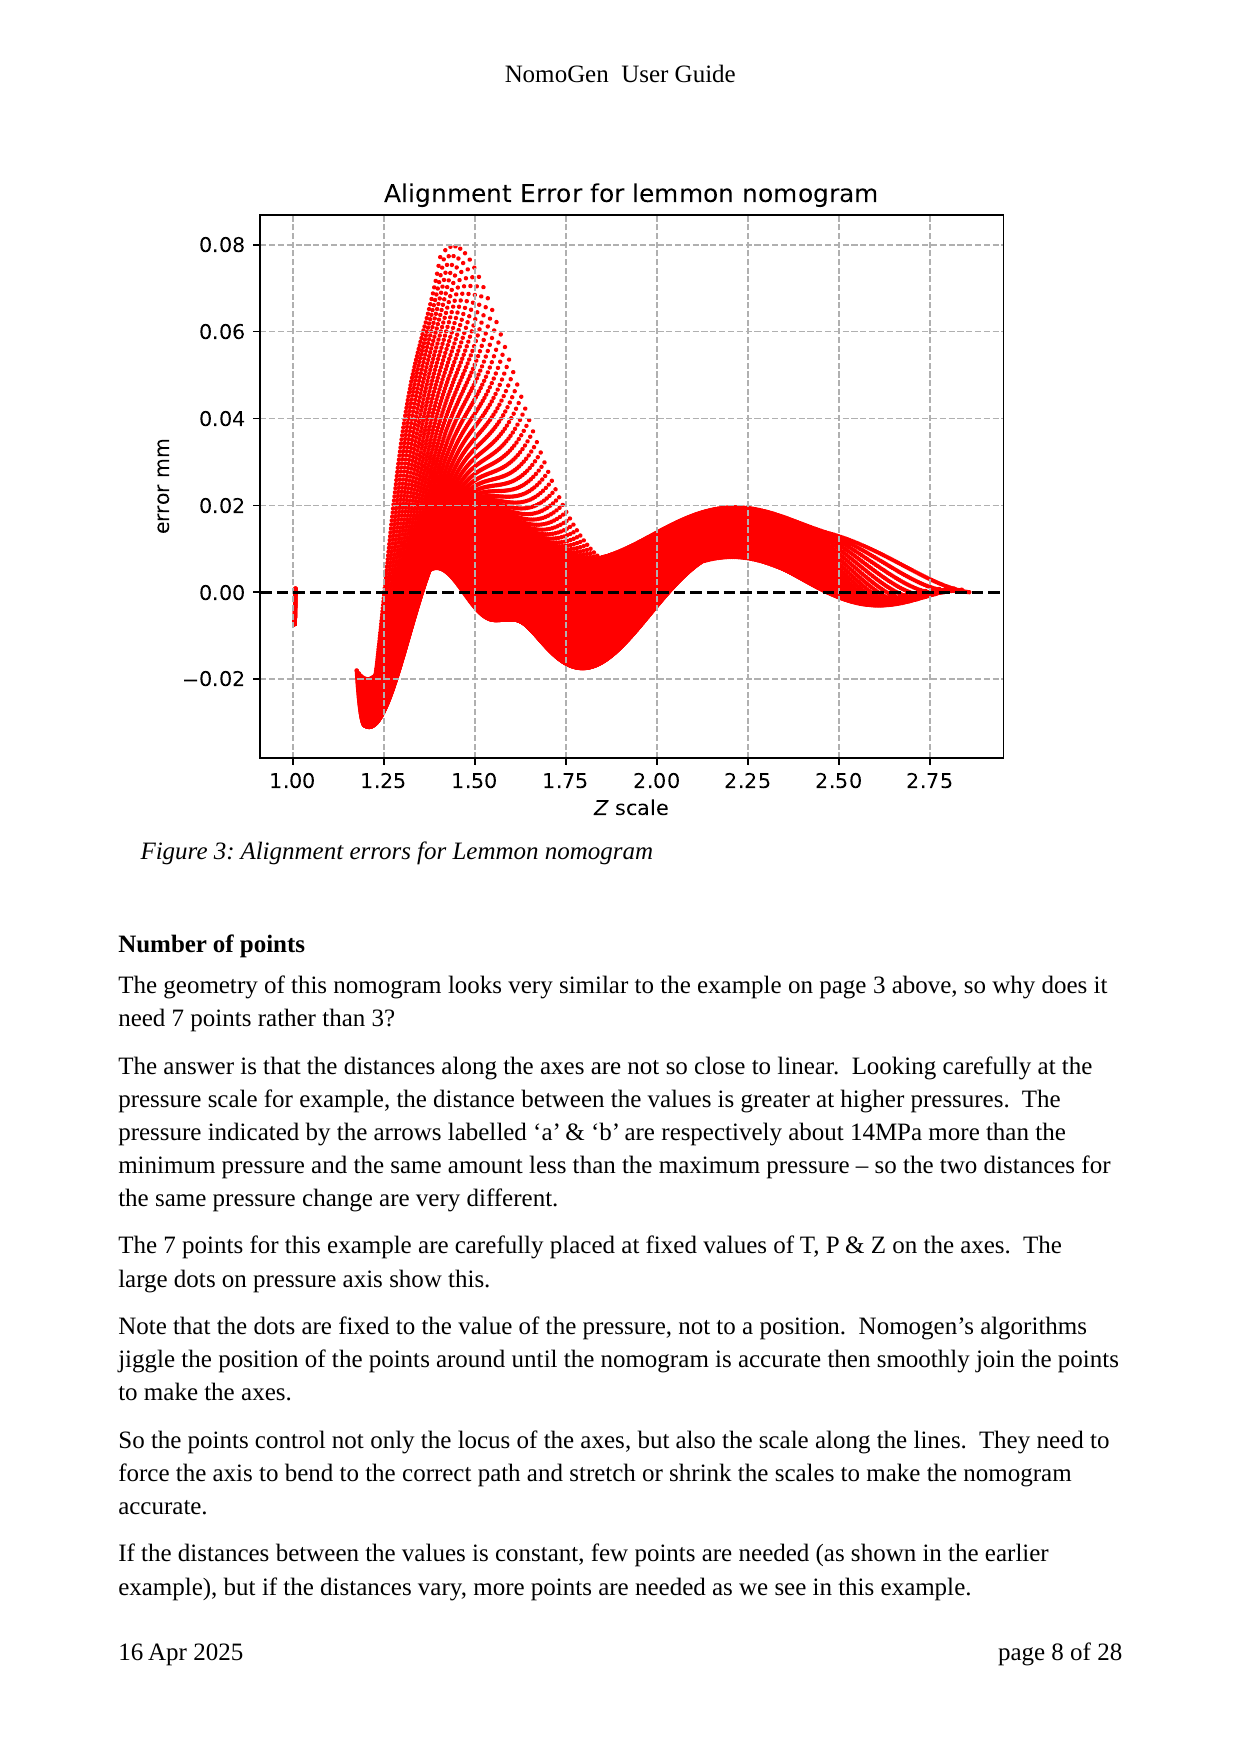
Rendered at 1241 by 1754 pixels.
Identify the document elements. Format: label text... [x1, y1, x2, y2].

text The 7 points for this example are carefully placed at fixed values of T, P & Z on the axes. The large dots on pressure axis show this. [118, 1231, 1122, 1292]
text The geometry of this nomogram looks very similar to the example on page 3 above, so why does it need 7 points rather than 3? [118, 970, 1122, 1032]
text So the points control not only the locus of the axes, but also the scale along the lines. They need to force the axis to bend to the correct path and stretch or shrink the scales to make the nomogram accurate. [118, 1425, 1122, 1520]
text Figure 3: Alignment errors for Lemmon nomogram [140, 836, 1100, 865]
text The answer is that the distances along the axes are not so close to linear. Looking carefully at the pressure scale for example, the distance between the values is greater at higher pressures. The pressure indicated by the arrows labelled ‘a’ & ‘b’ are respectively about 14MPa more than the minimum pressure and the same amount less than the maximum pressure – so the two distances for the same pressure change are very different. [118, 1051, 1122, 1212]
text Note that the dots are fixed to the value of the pressure, not to a position. Nomogen’s algorithms jiggle the position of the points around until the nomogram is accurate then smoothly join the points to make the axes. [118, 1311, 1122, 1406]
subtitle Number of points [118, 929, 1122, 958]
text If the distances between the values is constant, few points are needed (as shown in the earlier example), but if the distances vary, more points are needed as we see in this example. [118, 1538, 1122, 1600]
